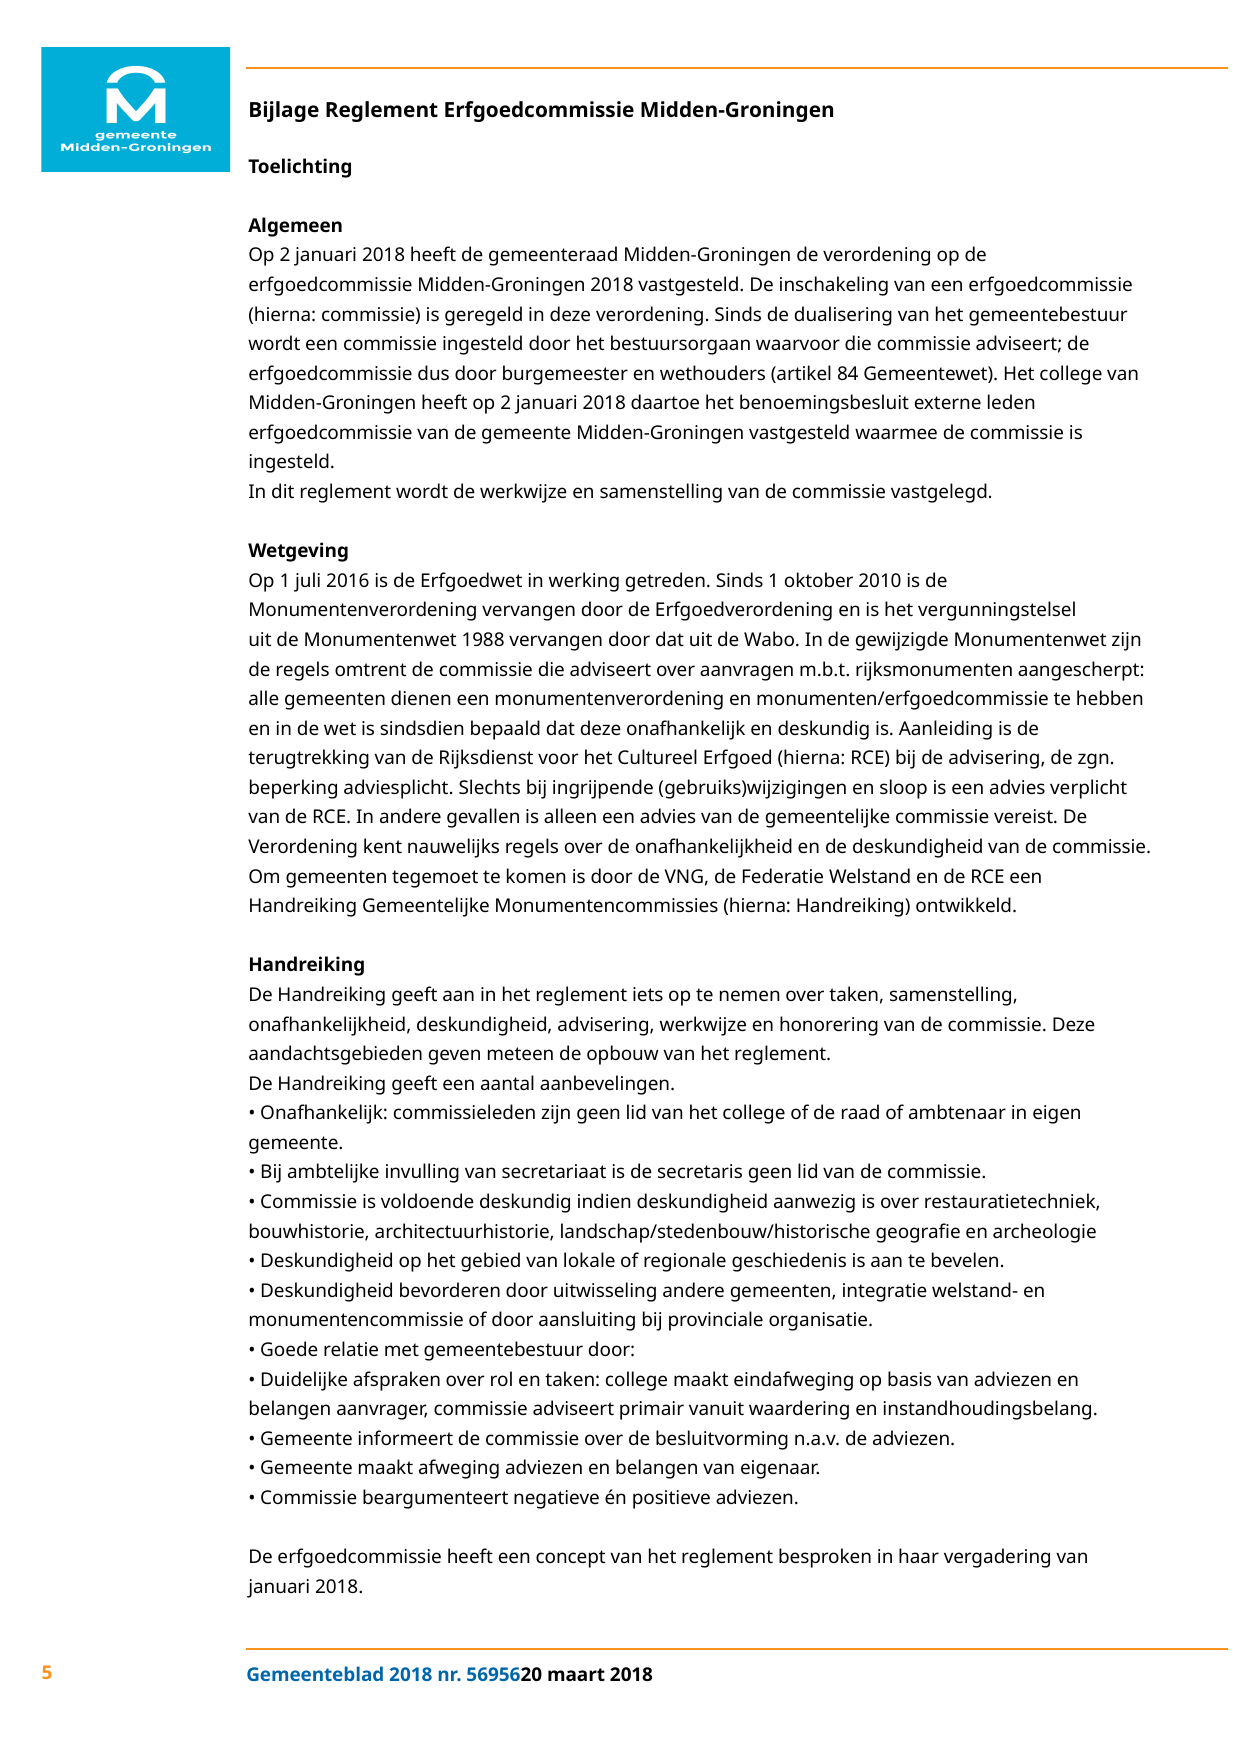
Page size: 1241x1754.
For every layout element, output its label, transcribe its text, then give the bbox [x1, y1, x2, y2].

text De Handreiking geeft een aantal aanbevelingen. [248, 1070, 1152, 1096]
picture [107, 89, 165, 122]
text De Handreiking geeft aan in het reglement iets op te nemen over taken, samenstelling, onafhankelijkheid, deskundigheid, advisering, werkwijze en honorering van de commissie. Deze aandachtsgebieden geven meteen de opbouw van het reglement. [248, 981, 1152, 1066]
text Toelichting [248, 153, 1152, 179]
text Bijlage Reglement Erfgoedcommissie Midden-Groningen [248, 95, 1152, 123]
picture [184, 146, 190, 153]
text De erfgoedcommissie heeft een concept van het reglement besproken in haar vergadering van januari 2018. [248, 1543, 1152, 1599]
text uit de Monumentenwet 1988 vervangen door dat uit de Wabo. In de gewijzigde Monumentenwet zijn de regels omtrent de commissie die adviseert over aanvragen m.b.t. rijksmonumenten aangescherpt: alle gemeenten dienen een monumentenverordening en monumenten/erfgoedcommissie te hebben en in de wet is sindsdien bepaald dat deze onafhankelijk en deskundig is. Aanleiding is de terugtrekking van de Rijksdienst voor het Cultureel Erfgoed (hierna: RCE) bij de advisering, de zgn. beperking adviesplicht. Slechts bij ingrijpende (gebruiks)wijzigingen en sloop is een advies verplicht van de RCE. In andere gevallen is alleen een advies van de gemeentelijke commissie vereist. De Verordening kent nauwelijks regels over de onafhankelijkheid en de deskundigheid van de commissie. Om gemeenten tegemoet te komen is door de VNG, de Federatie Welstand en de RCE een Handreiking Gemeentelijke Monumentencommissies (hierna: Handreiking) ontwikkeld. [248, 626, 1152, 918]
text Op 1 juli 2016 is de Erfgoedwet in werking getreden. Sinds 1 oktober 2010 is de Monumentenverordening vervangen door de Erfgoedverordening en is het vergunningstelsel [248, 567, 1152, 622]
text gemeente. [248, 1129, 1152, 1155]
text • Onafhankelijk: commissieleden zijn geen lid van het college of de raad of ambtenaar in eigen [248, 1099, 1152, 1125]
picture [108, 66, 164, 82]
text Op 2 januari 2018 heeft de gemeenteraad Midden-Groningen de verordening op de [248, 242, 1152, 267]
text erfgoedcommissie Midden-Groningen 2018 vastgesteld. De inschakeling van een erfgoedcommissie (hierna: commissie) is geregeld in deze verordening. Sinds de dualisering van het gemeentebestuur wordt een commissie ingesteld door het bestuursorgaan waarvoor die commissie adviseert; de erfgoedcommissie dus door burgemeester en wethouders (artikel 84 Gemeentewet). Het college van Midden-Groningen heeft op 2 januari 2018 daartoe het benoemingsbesluit externe leden erfgoedcommissie van de gemeente Midden-Groningen vastgesteld waarmee de commissie is ingesteld. [248, 271, 1152, 474]
text • Gemeente informeert de commissie over de besluitvorming n.a.v. de adviezen. [248, 1425, 1152, 1451]
text In dit reglement wordt de werkwijze en samenstelling van de commissie vastgelegd. [248, 478, 1152, 504]
text • Gemeente maakt afweging adviezen en belangen van eigenaar. [248, 1454, 1152, 1480]
text • Bij ambtelijke invulling van secretariaat is de secretaris geen lid van de commissie. [248, 1159, 1152, 1184]
text • Duidelijke afspraken over rol en taken: college maakt eindafweging op basis van adviezen en belangen aanvrager, commissie adviseert primair vanuit waardering en instandhoudingsbelang. [248, 1366, 1152, 1421]
text • Commissie is voldoende deskundig indien deskundigheid aanwezig is over restauratietechniek, [248, 1188, 1152, 1214]
text • Deskundigheid op het gebied van lokale of regionale geschiedenis is aan te bevelen. [248, 1247, 1152, 1273]
text Algemeen [248, 212, 1152, 238]
text Handreiking [248, 952, 1152, 977]
text Wetgeving [248, 537, 1152, 563]
text • Goede relatie met gemeentebestuur door: [248, 1336, 1152, 1362]
text bouwhistorie, architectuurhistorie, landschap/stedenbouw/historische geografie en archeologie [248, 1218, 1152, 1244]
text • Commissie beargumenteert negatieve én positieve adviezen. [248, 1484, 1152, 1510]
text • Deskundigheid bevorderen door uitwisseling andere gemeenten, integratie welstand- en monumentencommissie of door aansluiting bij provinciale organisatie. [248, 1277, 1152, 1332]
